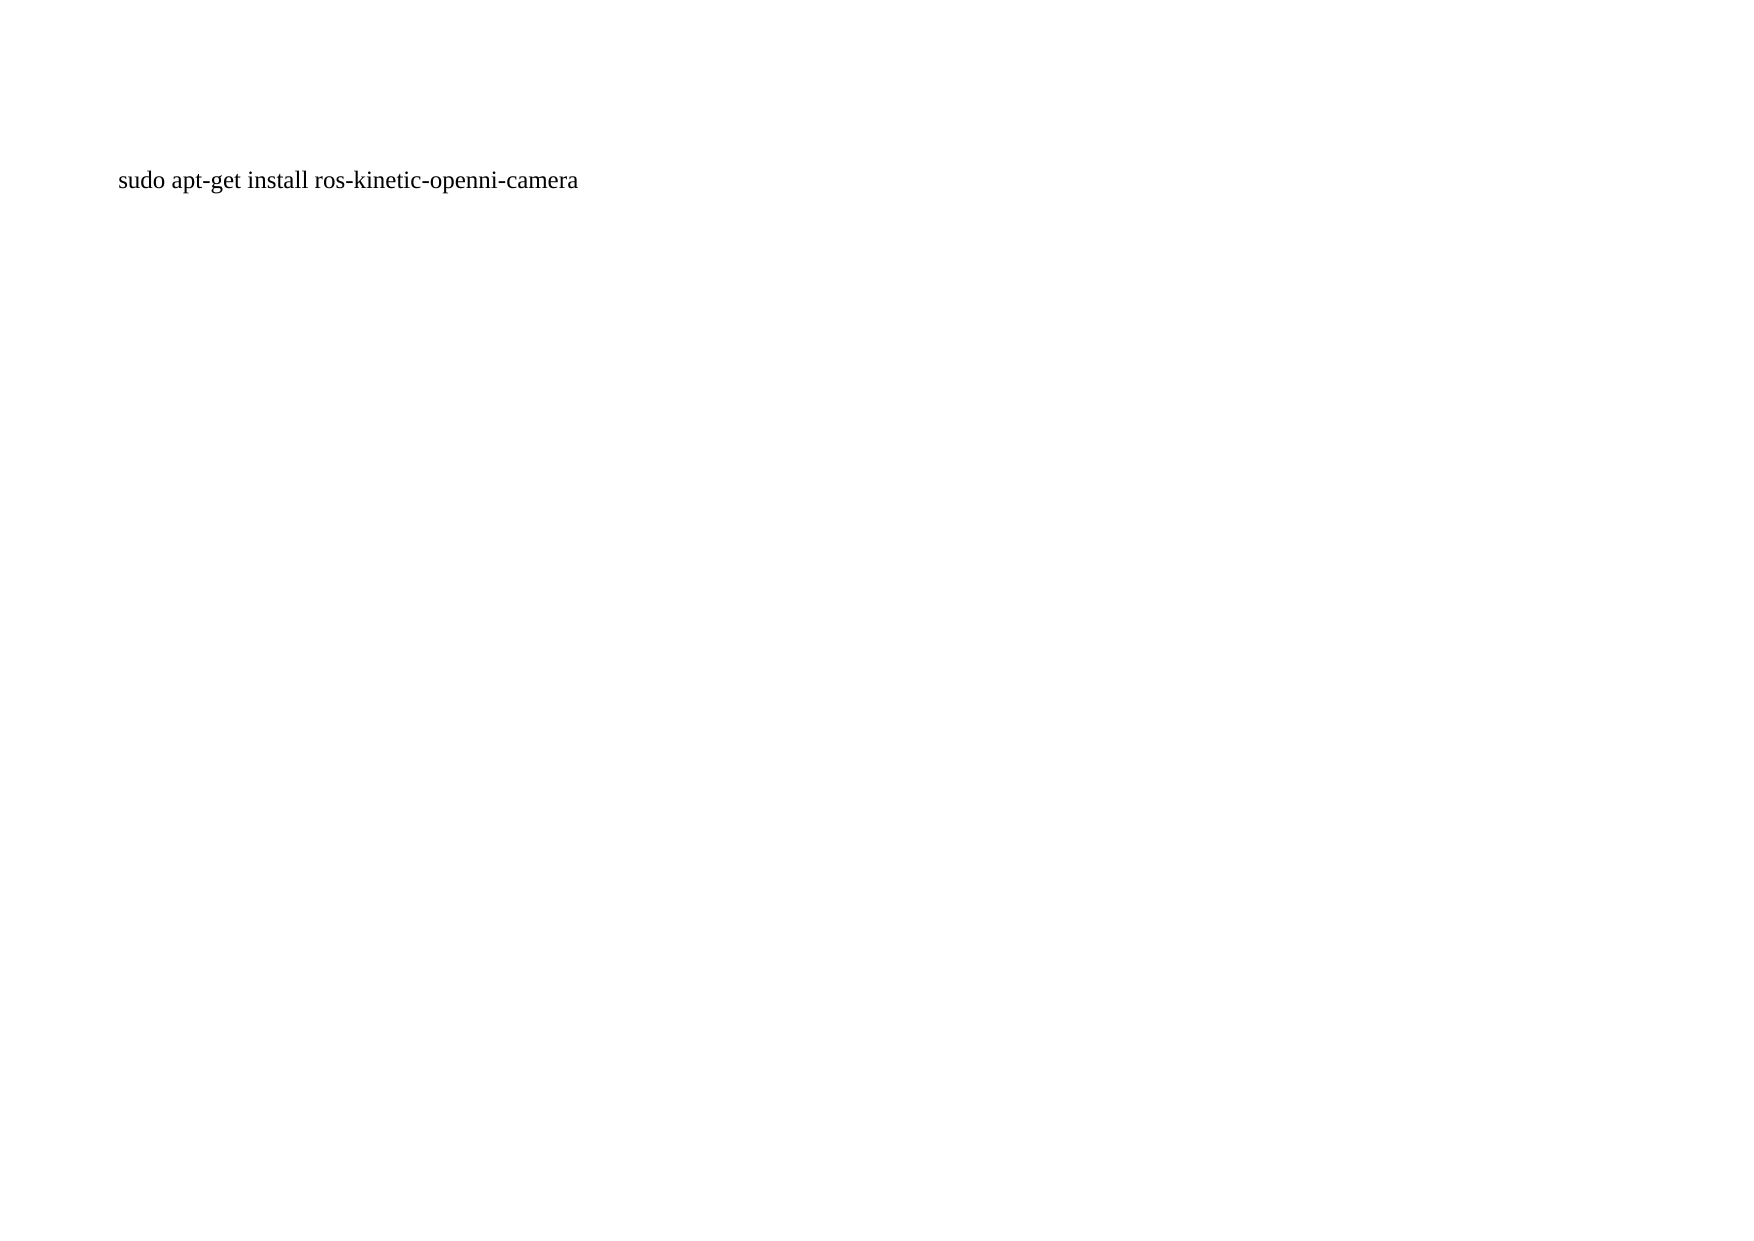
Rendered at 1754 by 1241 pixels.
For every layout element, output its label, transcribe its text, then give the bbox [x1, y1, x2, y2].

text sudo apt-get install ros-kinetic-openni-camera [118, 165, 1636, 194]
